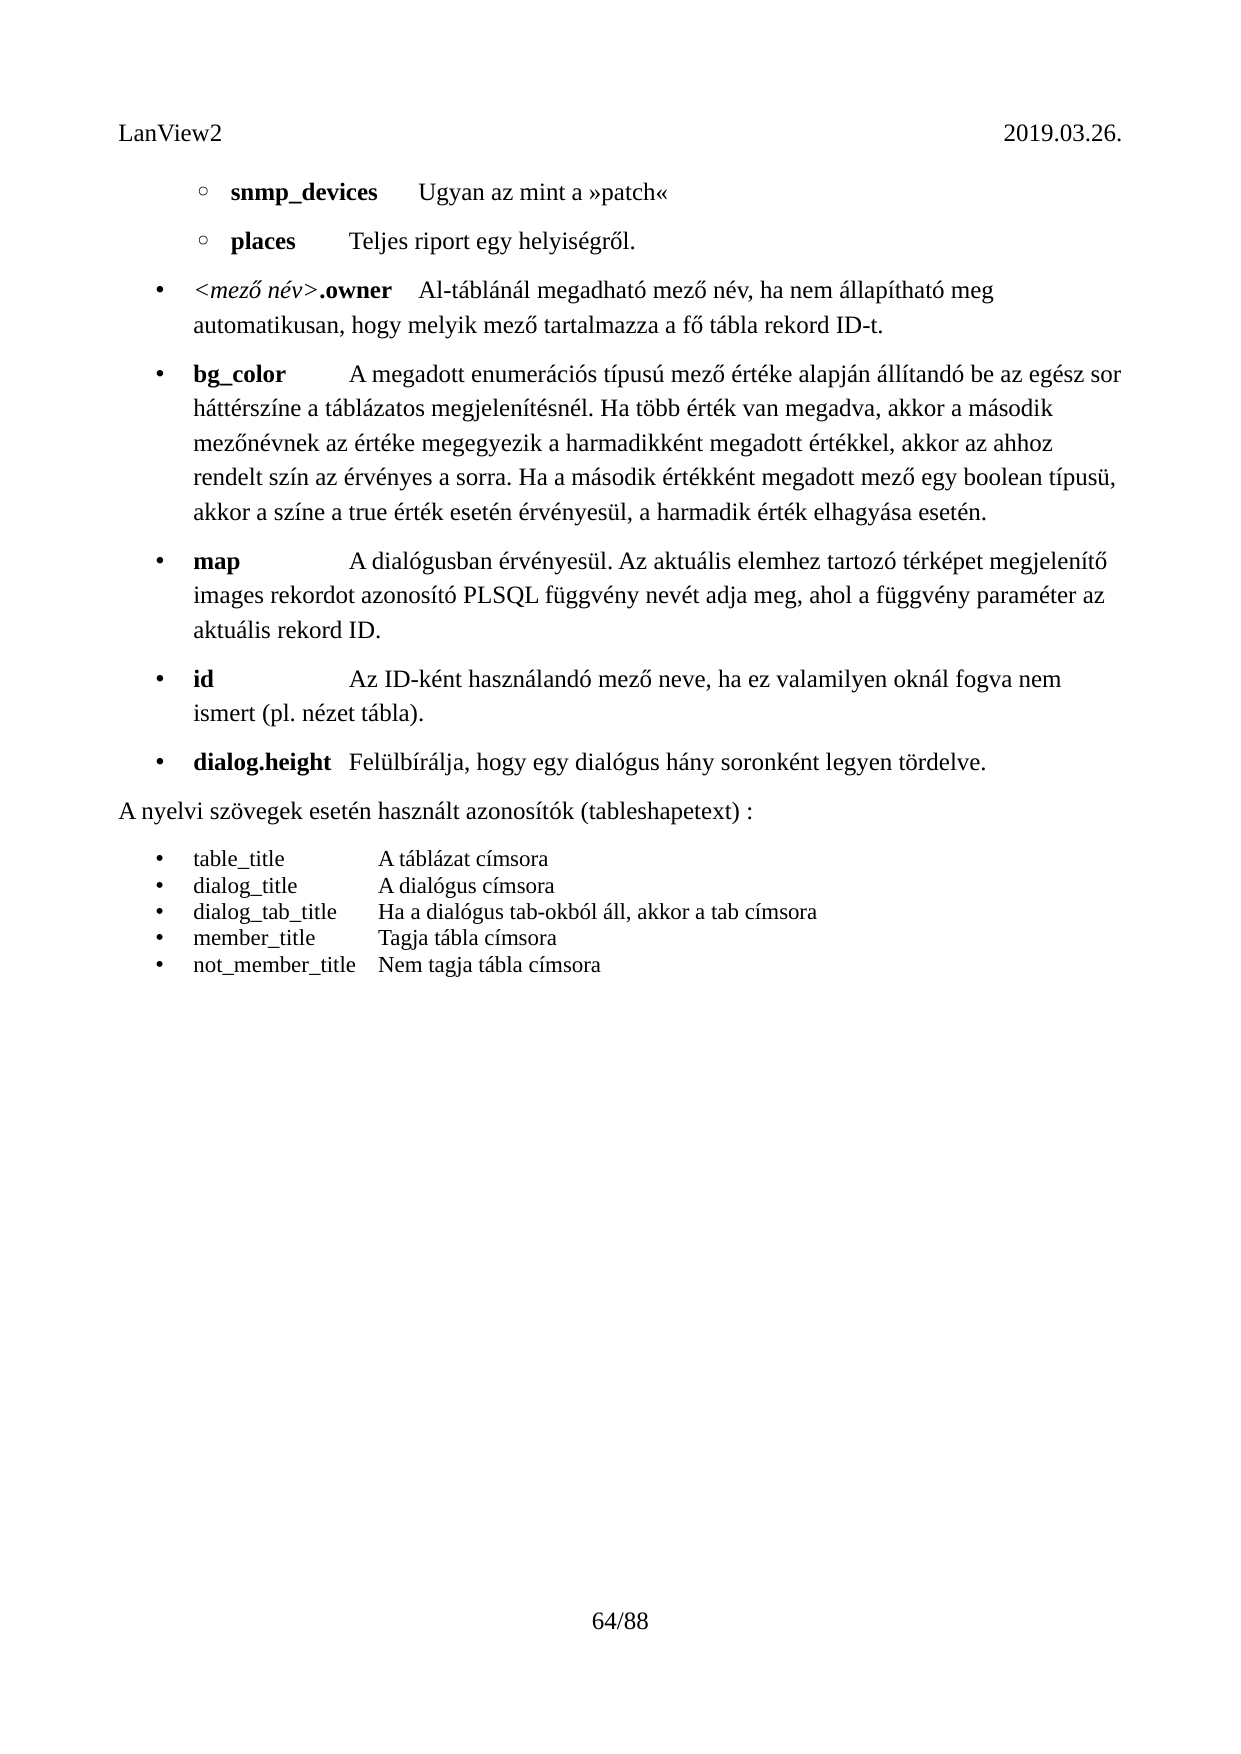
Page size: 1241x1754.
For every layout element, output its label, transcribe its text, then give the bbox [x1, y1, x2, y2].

list not_member_title Nem tagja tábla címsora [156, 951, 1122, 977]
list id Az ID-ként használandó mező neve, ha ez valamilyen oknál fogva nem ismert (pl. nézet tábla). [156, 664, 1122, 727]
list dialog_title A dialógus címsora [156, 872, 1122, 898]
list bg_color A megadott enumerációs típusú mező értéke alapján állítandó be az egész sor háttérszíne a táblázatos megjelenítésnél. Ha több érték van megadva, akkor a második mezőnévnek az értéke megegyezik a harmadikként megadott értékkel, akkor az ahhoz rendelt szín az érvényes a sorra. Ha a második értékként megadott mező egy boolean típusü, akkor a színe a true érték esetén érvényesül, a harmadik érték elhagyása esetén. [156, 359, 1122, 525]
list <mező név>.owner Al-táblánál megadható mező név, ha nem állapítható meg automatikusan, hogy melyik mező tartalmazza a fő tábla rekord ID-t. [156, 275, 1122, 338]
list dialog_tab_title Ha a dialógus tab-okból áll, akkor a tab címsora [156, 898, 1122, 924]
list snmp_devices Ugyan az mint a »patch« [193, 177, 1122, 206]
list places Teljes riport egy helyiségről. [193, 226, 1122, 255]
list dialog.height Felülbírálja, hogy egy dialógus hány soronként legyen tördelve. [156, 747, 1122, 776]
list member_title Tagja tábla címsora [156, 924, 1122, 951]
text A nyelvi szövegek esetén használt azonosítók (tableshapetext) : [118, 796, 1122, 825]
list table_title A táblázat címsora [156, 845, 1122, 872]
list map A dialógusban érvényesül. Az aktuális elemhez tartozó térképet megjelenítő images rekordot azonosító PLSQL függvény nevét adja meg, ahol a függvény paraméter az aktuális rekord ID. [156, 546, 1122, 643]
